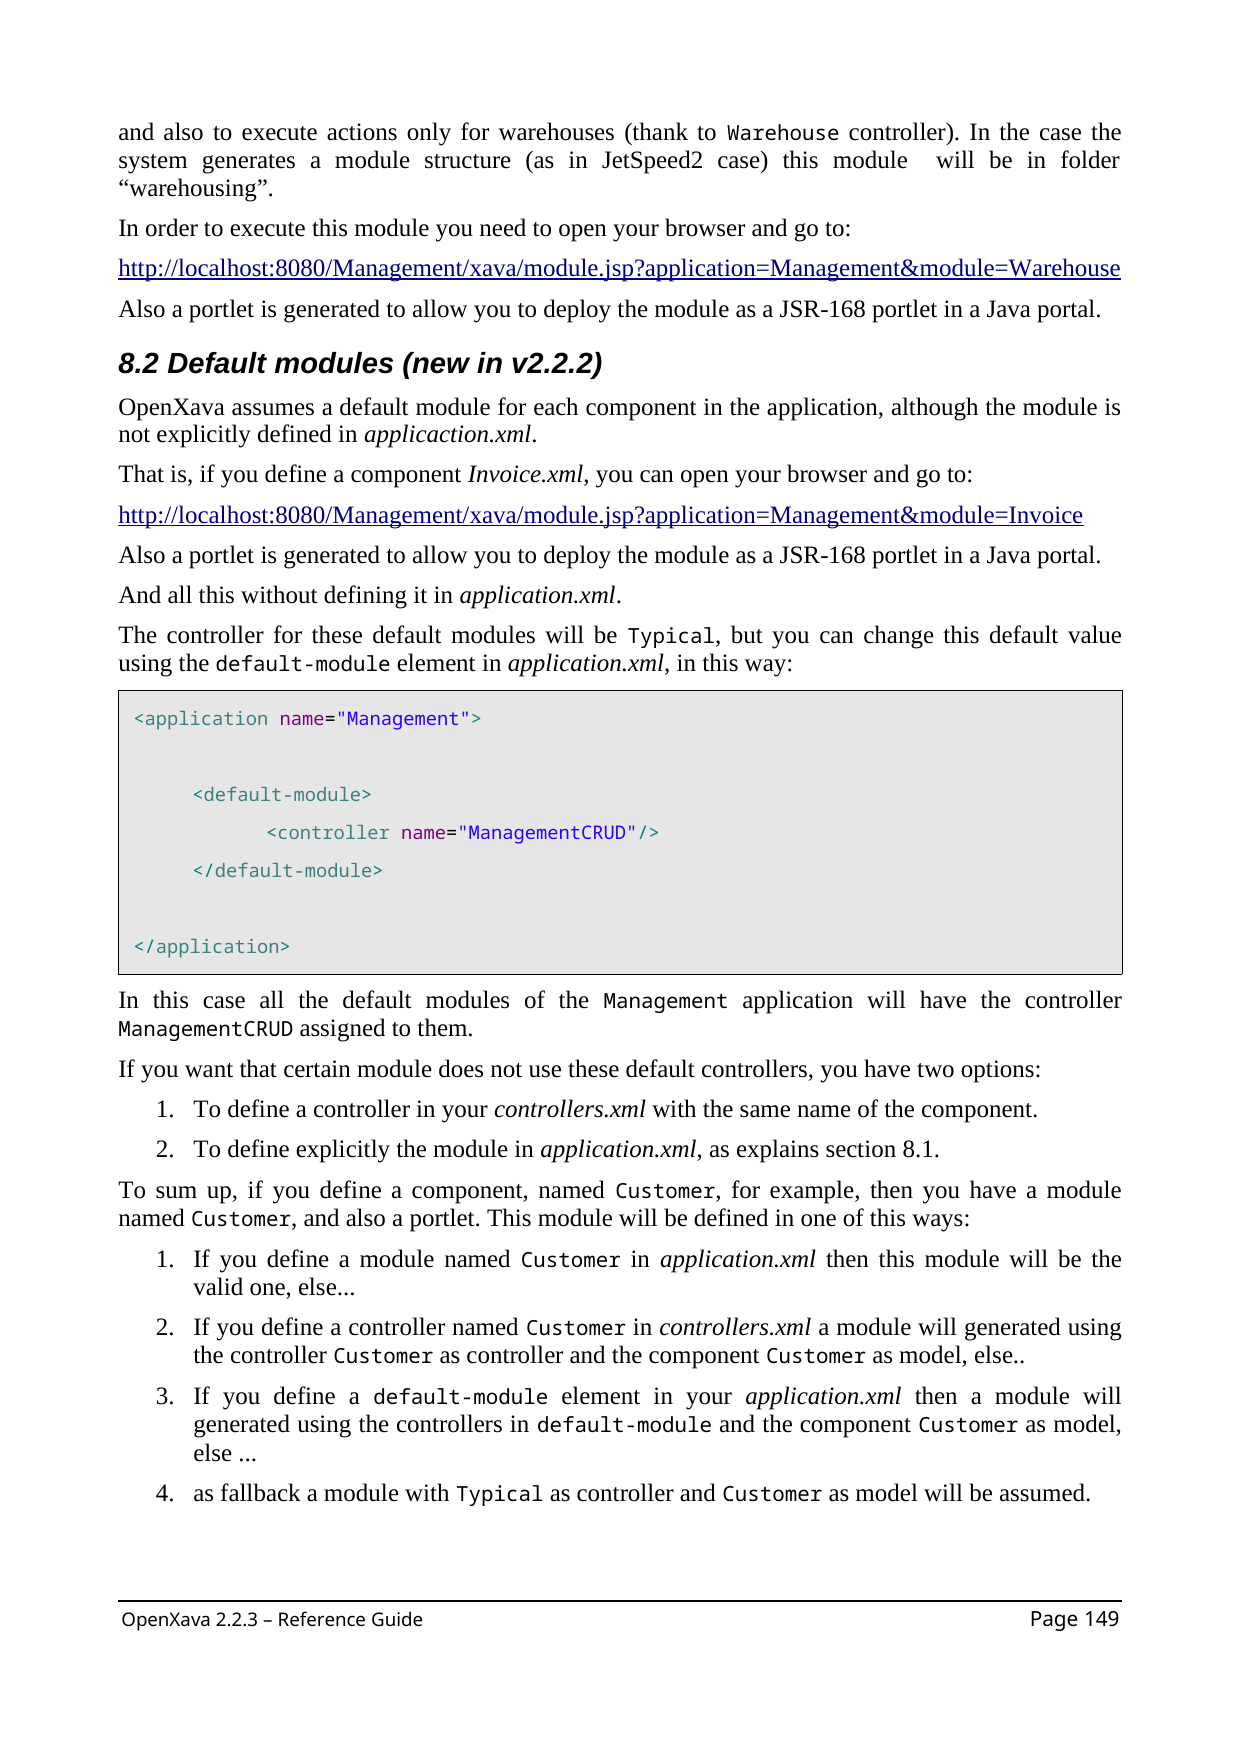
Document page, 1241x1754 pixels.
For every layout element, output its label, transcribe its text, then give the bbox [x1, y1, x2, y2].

subtitle Default modules (new in v2.2.2) [118, 347, 1122, 380]
text <application name="Management"> [119, 691, 1122, 728]
list as fallback a module with Typical as controller and Customer as model will be assumed. [156, 1479, 1122, 1507]
list If you define a default-module element in your application.xml then a module will generated using the controllers in default-module and the component Customer as model, else ... [156, 1382, 1122, 1466]
text </default-module> [119, 842, 1122, 880]
list If you define a controller named Customer in controllers.xml a module will generated using the controller Customer as controller and the component Customer as model, else.. [156, 1313, 1122, 1370]
text That is, if you define a component Invoice.xml, you can open your browser and go to: [118, 461, 1122, 488]
text http://localhost:8080/Management/xava/module.jsp?application=Management&module=Warehouse [118, 254, 1122, 282]
text http://localhost:8080/Management/xava/module.jsp?application=Management&module=Invoice [118, 501, 1122, 528]
text <controller name="ManagementCRUD"/> [119, 804, 1122, 842]
text The controller for these default modules will be Typical, but you can change this default value using the default-module element in application.xml, in this way: [118, 621, 1122, 678]
text And all this without defining it in application.xml. [118, 581, 1122, 609]
text If you want that certain module does not use these default controllers, you have two options: [118, 1055, 1122, 1083]
list To define a controller in your controllers.xml with the same name of the component. [156, 1095, 1122, 1123]
text </application> [119, 918, 1122, 974]
text Also a portlet is generated to allow you to deploy the module as a JSR-168 portlet in a Java portal. [118, 295, 1122, 322]
text To sum up, if you define a component, named Customer, for example, then you have a module named Customer, and also a portlet. This module will be defined in one of this ways: [118, 1176, 1122, 1232]
text OpenXava assumes a default module for each component in the application, although the module is not explicitly defined in applicaction.xml. [118, 393, 1122, 448]
text <default-module> [119, 766, 1122, 804]
text In this case all the default modules of the Management application will have the controller ManagementCRUD assigned to them. [118, 986, 1122, 1043]
text In order to execute this module you need to open your browser and go to: [118, 214, 1122, 242]
list To define explicitly the module in application.xml, as explains section 8.1. [156, 1136, 1122, 1163]
text Also a portlet is generated to allow you to deploy the module as a JSR-168 portlet in a Java portal. [118, 541, 1122, 569]
text and also to execute actions only for warehouses (thank to Warehouse controller). In the case the system generates a module structure (as in JetSpeed2 case) this module will be in folder “warehousing”. [118, 118, 1122, 202]
list If you define a module named Customer in application.xml then this module will be the valid one, else... [156, 1245, 1122, 1301]
